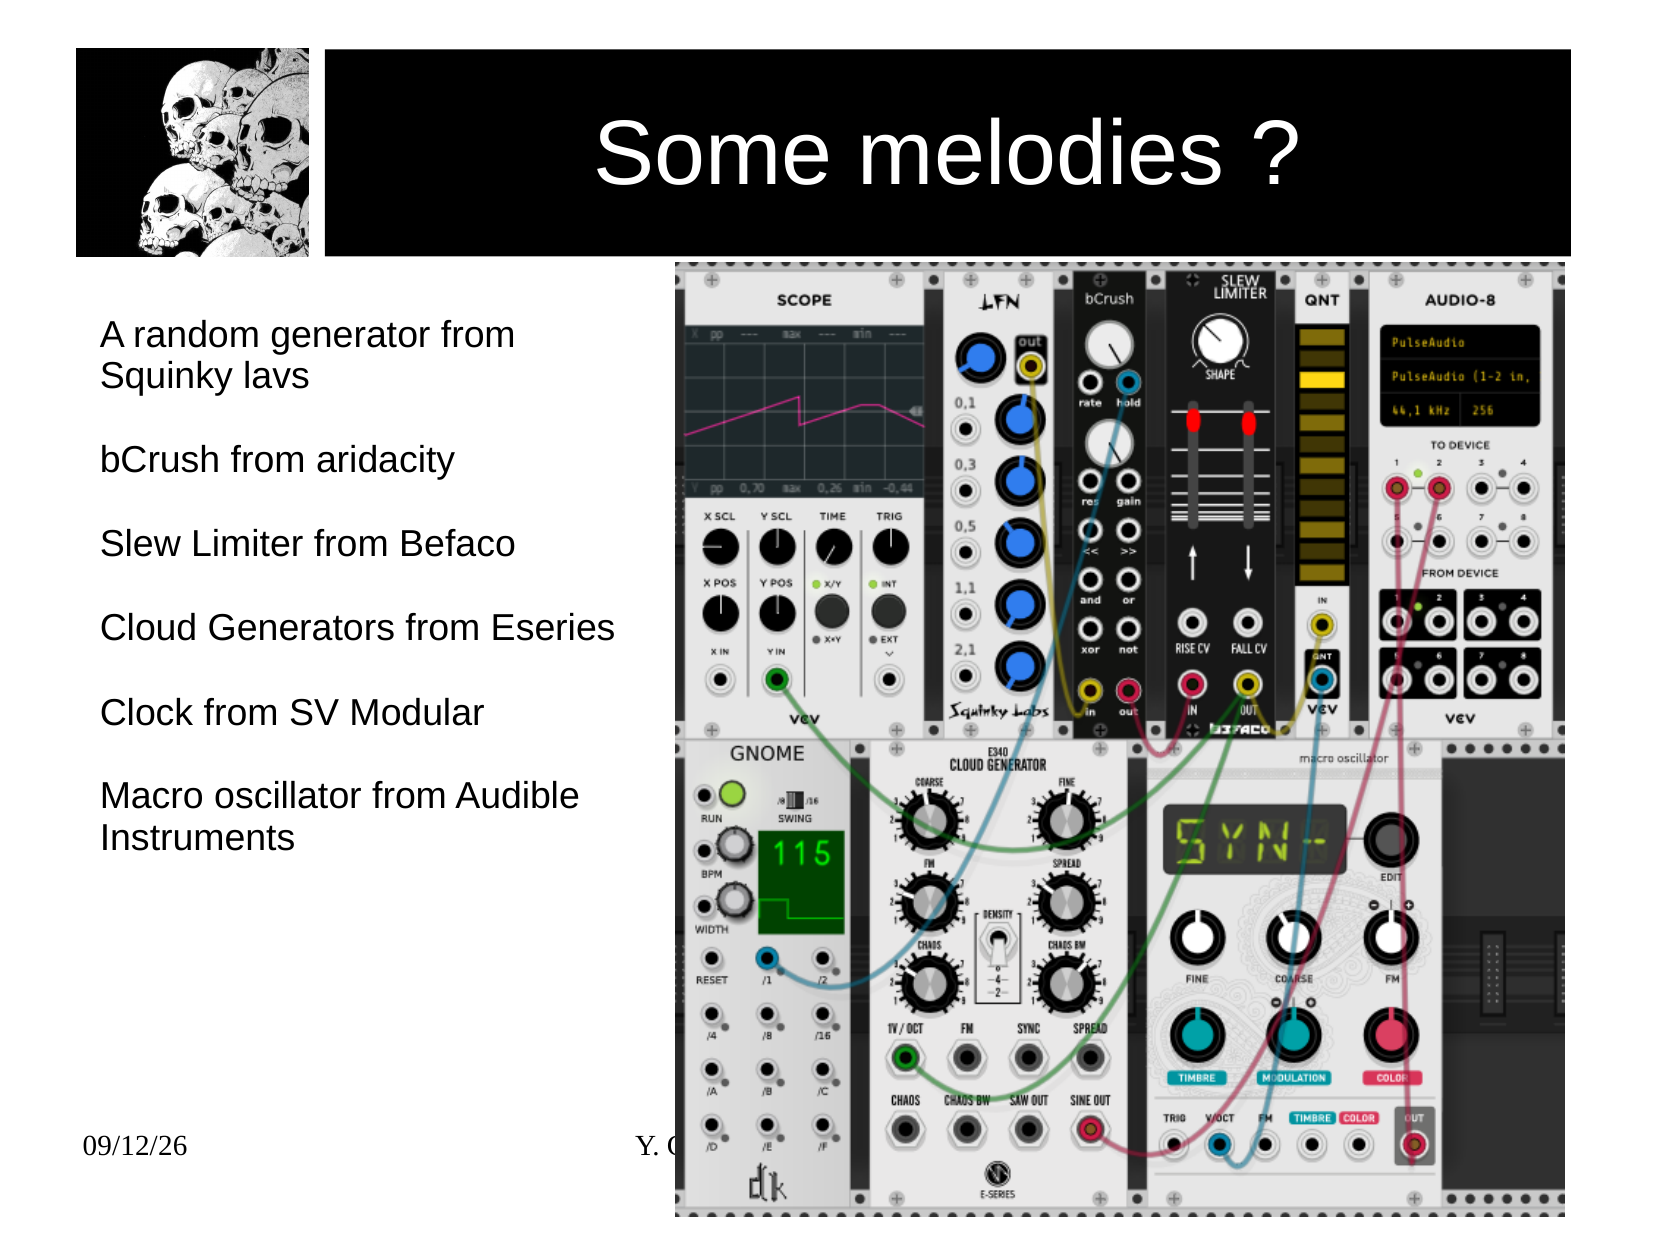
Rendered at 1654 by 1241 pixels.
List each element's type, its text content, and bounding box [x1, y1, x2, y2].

picture [675, 262, 1565, 1217]
text_box A random generator from Squinky lavs bCrush from aridacity Slew Limiter from Befaco Cloud Generators from Eseries Clock from SV Modular Macro oscillator from Audible Instruments [84, 305, 646, 867]
title Some melodies ? [324, 49, 1571, 257]
picture [76, 48, 309, 257]
